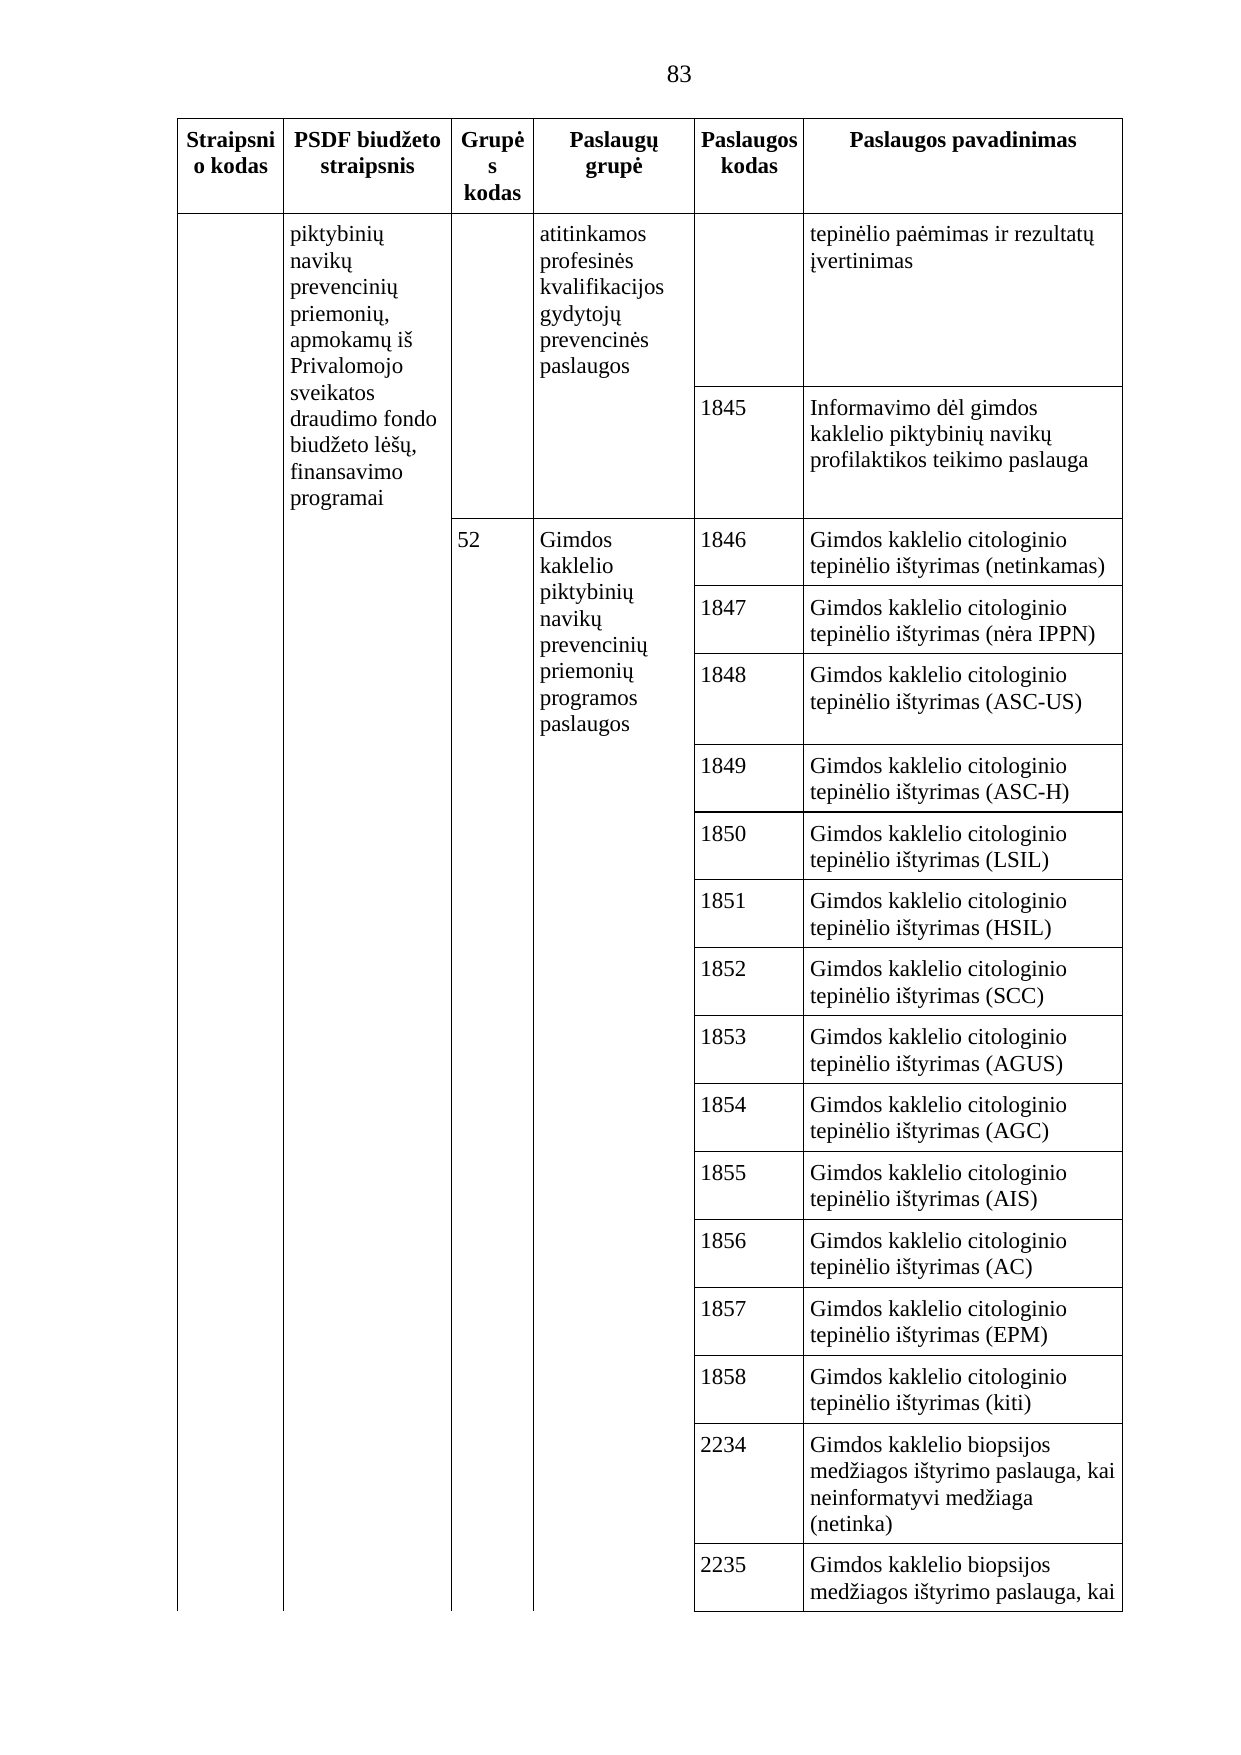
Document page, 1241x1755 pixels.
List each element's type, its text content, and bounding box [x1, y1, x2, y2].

table_cell [178, 214, 283, 386]
table_cell [534, 1015, 694, 1083]
table_cell 1845 [695, 387, 803, 517]
table_cell [534, 811, 694, 879]
table_cell [284, 585, 451, 653]
table_cell [284, 1015, 451, 1083]
table_cell [452, 947, 533, 1015]
table_cell [284, 1219, 451, 1287]
table_cell [284, 744, 451, 811]
table_cell 52 [452, 519, 533, 585]
table_cell 1852 [695, 948, 803, 1015]
table_header Paslaugos kodas [695, 119, 803, 212]
table_cell [178, 744, 283, 811]
table_cell 1853 [695, 1016, 803, 1083]
table_cell 1855 [695, 1152, 803, 1219]
table_cell 2235 [695, 1544, 803, 1611]
table_cell [284, 653, 451, 743]
table_cell [178, 1423, 283, 1543]
table_cell [178, 1219, 283, 1287]
table_cell [534, 1423, 694, 1543]
table_cell [452, 744, 533, 811]
table_cell [452, 1015, 533, 1083]
table_cell Gimdos kaklelio citologinio tepinėlio ištyrimas (AC) [804, 1220, 1122, 1287]
table_header Grupės kodas [452, 119, 533, 212]
table_cell [534, 947, 694, 1015]
table_cell 1847 [695, 586, 803, 653]
table_cell [284, 811, 451, 879]
table_cell [452, 1287, 533, 1355]
table_cell Gimdos kaklelio piktybinių navikų prevencinių priemonių programos paslaugos [534, 519, 694, 743]
table_cell [178, 386, 283, 517]
table_cell [284, 1287, 451, 1355]
table_cell [452, 1083, 533, 1151]
table_cell [452, 811, 533, 879]
table_cell [178, 653, 283, 743]
table_cell 1858 [695, 1356, 803, 1423]
table_cell [284, 947, 451, 1015]
table_cell atitinkamos profesinės kvalifikacijos gydytojų prevencinės paslaugos [534, 214, 694, 386]
table_cell [284, 1151, 451, 1219]
table_cell [534, 1083, 694, 1151]
table_cell [178, 1287, 283, 1355]
table_cell 1848 [695, 654, 803, 743]
table_cell Gimdos kaklelio citologinio tepinėlio ištyrimas (kiti) [804, 1356, 1122, 1423]
table_cell [452, 1219, 533, 1287]
table_cell [452, 214, 533, 386]
table_cell Gimdos kaklelio citologinio tepinėlio ištyrimas (ASC-US) [804, 654, 1122, 743]
table_cell Gimdos kaklelio citologinio tepinėlio ištyrimas (SCC) [804, 948, 1122, 1015]
table_cell 2234 [695, 1424, 803, 1543]
table_cell [284, 879, 451, 947]
table_header Straipsnio kodas [178, 119, 283, 212]
table_cell Gimdos kaklelio citologinio tepinėlio ištyrimas (HSIL) [804, 880, 1122, 947]
table_cell 1846 [695, 519, 803, 585]
table_cell [178, 1083, 283, 1151]
table_cell [452, 1151, 533, 1219]
table_cell [452, 1543, 533, 1611]
table_cell [284, 518, 451, 585]
table_cell [284, 1423, 451, 1543]
table_cell [695, 214, 803, 386]
table_header Paslaugų grupė [534, 119, 694, 212]
table_cell [534, 879, 694, 947]
table_cell [452, 653, 533, 743]
table_cell Gimdos kaklelio citologinio tepinėlio ištyrimas (nėra IPPN) [804, 586, 1122, 653]
table_cell [178, 518, 283, 585]
table_cell 1854 [695, 1084, 803, 1151]
table_cell 1850 [695, 813, 803, 879]
table_cell Gimdos kaklelio citologinio tepinėlio ištyrimas (ASC-H) [804, 745, 1122, 811]
table_cell [452, 1355, 533, 1423]
table_cell [284, 1083, 451, 1151]
table_cell [178, 1355, 283, 1423]
table_header PSDF biudžeto straipsnis [284, 119, 451, 212]
table_cell Gimdos kaklelio citologinio tepinėlio ištyrimas (netinkamas) [804, 519, 1122, 585]
table_header Paslaugos pavadinimas [804, 119, 1122, 212]
table_cell 1857 [695, 1288, 803, 1355]
table_cell Informavimo dėl gimdos kaklelio piktybinių navikų profilaktikos teikimo paslauga [804, 387, 1122, 517]
table_cell [534, 1151, 694, 1219]
table_cell [534, 386, 694, 517]
table_cell [178, 947, 283, 1015]
table_cell [178, 1543, 283, 1611]
table_cell [178, 585, 283, 653]
table_cell [178, 1151, 283, 1219]
table_cell [178, 811, 283, 879]
table_cell [452, 386, 533, 517]
table_cell [534, 1219, 694, 1287]
table_cell Gimdos kaklelio citologinio tepinėlio ištyrimas (AGUS) [804, 1016, 1122, 1083]
table_cell [284, 1355, 451, 1423]
table_cell Gimdos kaklelio citologinio tepinėlio ištyrimas (AGC) [804, 1084, 1122, 1151]
table_cell piktybinių navikų prevencinių priemonių, apmokamų iš Privalomojo sveikatos draudimo fondo biudžeto lėšų, finansavimo programai [284, 214, 451, 517]
table_cell [534, 1355, 694, 1423]
table_cell [284, 1543, 451, 1611]
table_cell 1849 [695, 745, 803, 811]
table_cell [534, 744, 694, 811]
table_cell Gimdos kaklelio biopsijos medžiagos ištyrimo paslauga, kai neinformatyvi medžiaga (netinka) [804, 1424, 1122, 1543]
table_cell 1856 [695, 1220, 803, 1287]
table_cell Gimdos kaklelio citologinio tepinėlio ištyrimas (EPM) [804, 1288, 1122, 1355]
table_cell [452, 1423, 533, 1543]
table_cell [178, 1015, 283, 1083]
table_cell tepinėlio paėmimas ir rezultatų įvertinimas [804, 214, 1122, 386]
table_cell [534, 1287, 694, 1355]
table_cell Gimdos kaklelio citologinio tepinėlio ištyrimas (AIS) [804, 1152, 1122, 1219]
table_cell [452, 585, 533, 653]
table_cell [534, 1543, 694, 1611]
table_cell 1851 [695, 880, 803, 947]
table_cell [452, 879, 533, 947]
table_cell Gimdos kaklelio citologinio tepinėlio ištyrimas (LSIL) [804, 813, 1122, 879]
table_cell Gimdos kaklelio biopsijos medžiagos ištyrimo paslauga, kai [804, 1544, 1122, 1611]
table_cell [178, 879, 283, 947]
